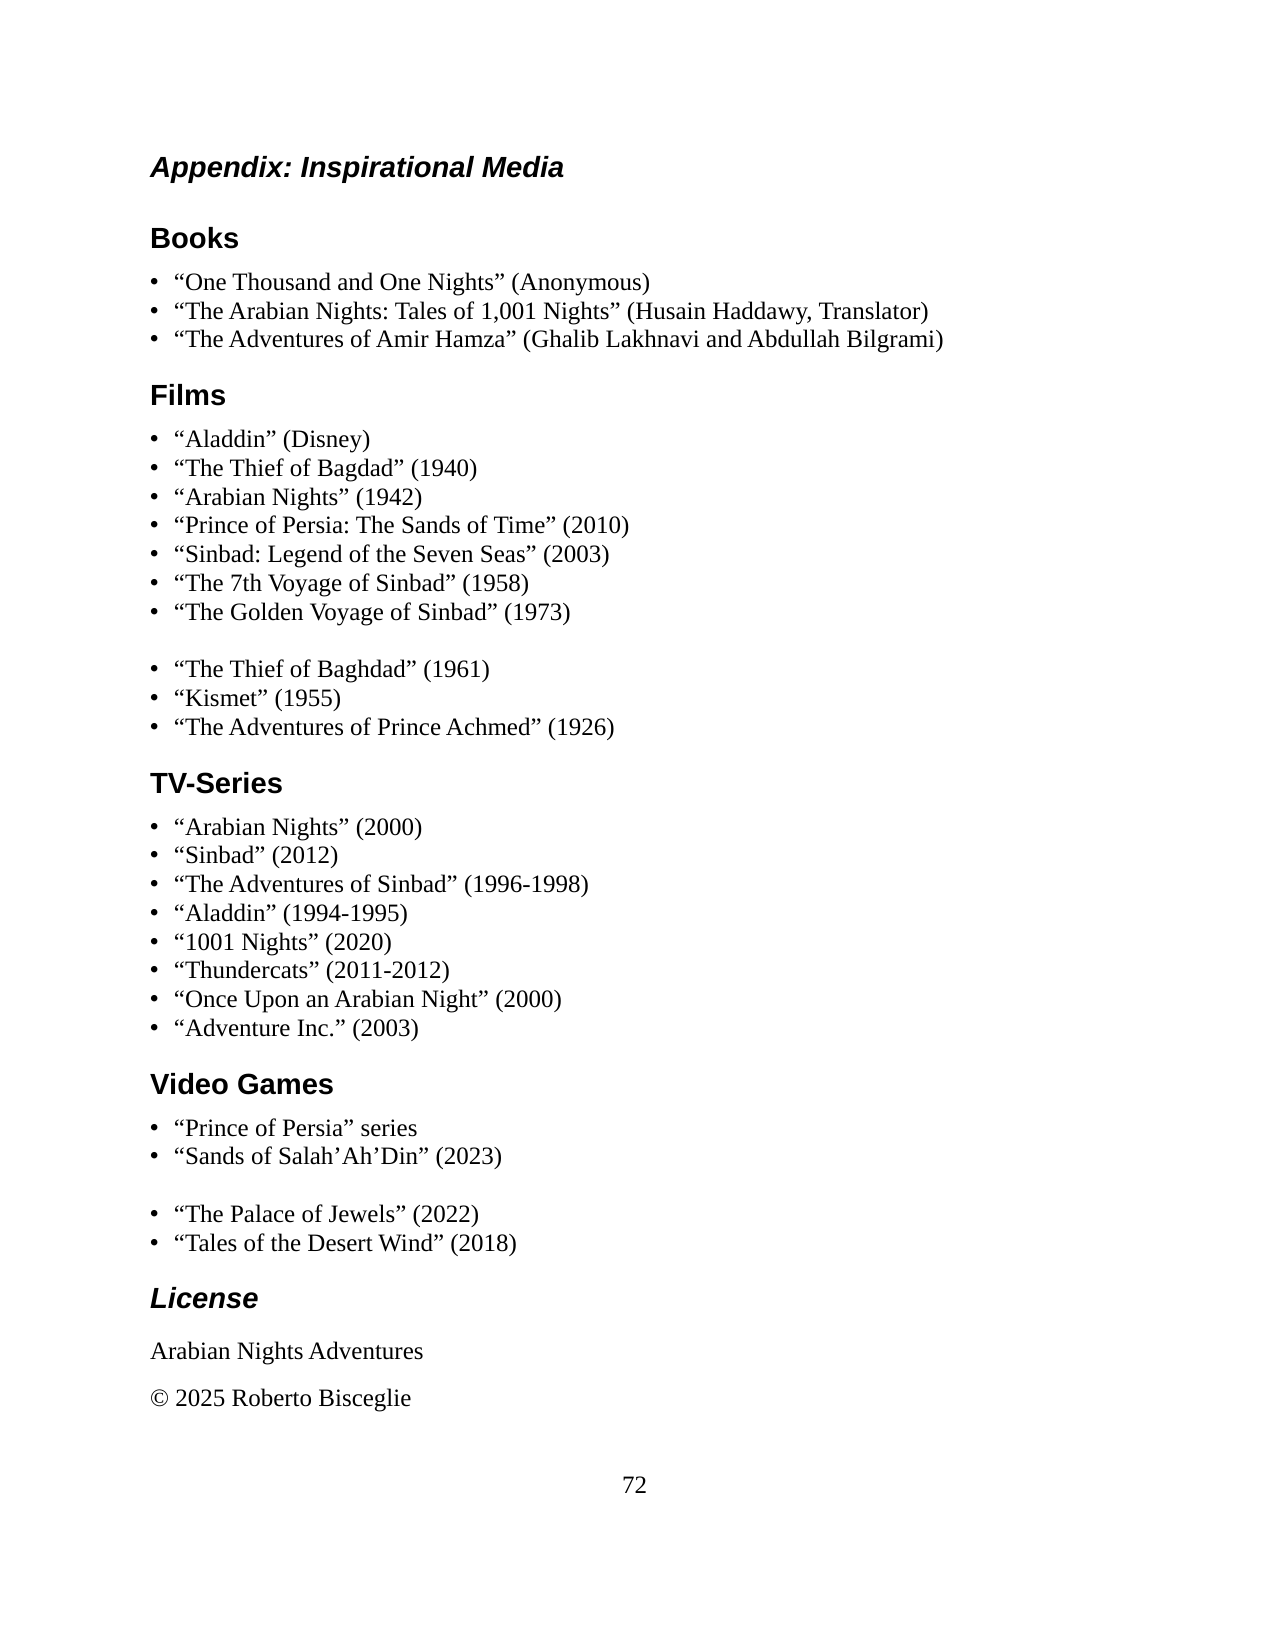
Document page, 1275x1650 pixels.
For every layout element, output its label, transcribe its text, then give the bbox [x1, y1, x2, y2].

text © 2025 Roberto Bisceglie [150, 1383, 1125, 1412]
list “Aladdin” (Disney) [150, 424, 1125, 453]
subtitle Books [150, 221, 1125, 254]
subtitle Appendix: Inspirational Media [150, 150, 1125, 183]
list “Arabian Nights” (2000) [150, 812, 1125, 840]
list “The Thief of Bagdad” (1940) [150, 453, 1125, 482]
subtitle Films [150, 378, 1125, 412]
list “The Thief of Baghdad” (1961) [150, 654, 1125, 683]
list “The Adventures of Prince Achmed” (1926) [150, 712, 1125, 741]
list “Once Upon an Arabian Night” (2000) [150, 984, 1125, 1013]
list “The Arabian Nights: Tales of 1,001 Nights” (Husain Haddawy, Translator) [150, 296, 1125, 324]
list “The Adventures of Amir Hamza” (Ghalib Lakhnavi and Abdullah Bilgrami) [150, 324, 1125, 353]
list “Prince of Persia” series [150, 1113, 1125, 1141]
list “Aladdin” (1994-1995) [150, 898, 1125, 927]
subtitle TV-Series [150, 766, 1125, 799]
list “Adventure Inc.” (2003) [150, 1013, 1125, 1042]
list “Sinbad: Legend of the Seven Seas” (2003) [150, 539, 1125, 568]
text Arabian Nights Adventures [150, 1336, 1125, 1365]
list “One Thousand and One Nights” (Anonymous) [150, 267, 1125, 296]
subtitle License [150, 1281, 1125, 1315]
list “Thundercats” (2011-2012) [150, 955, 1125, 984]
list “1001 Nights” (2020) [150, 927, 1125, 955]
list “The 7th Voyage of Sinbad” (1958) [150, 568, 1125, 597]
list “The Golden Voyage of Sinbad” (1973) [150, 597, 1125, 654]
list “Tales of the Desert Wind” (2018) [150, 1228, 1125, 1256]
list “Prince of Persia: The Sands of Time” (2010) [150, 511, 1125, 539]
list “Arabian Nights” (1942) [150, 482, 1125, 511]
subtitle Video Games [150, 1067, 1125, 1100]
list “The Palace of Jewels” (2022) [150, 1199, 1125, 1228]
list “Sands of Salah’Ah’Din” (2023) [150, 1141, 1125, 1199]
list “The Adventures of Sinbad” (1996-1998) [150, 869, 1125, 898]
list “Kismet” (1955) [150, 683, 1125, 712]
list “Sinbad” (2012) [150, 840, 1125, 869]
